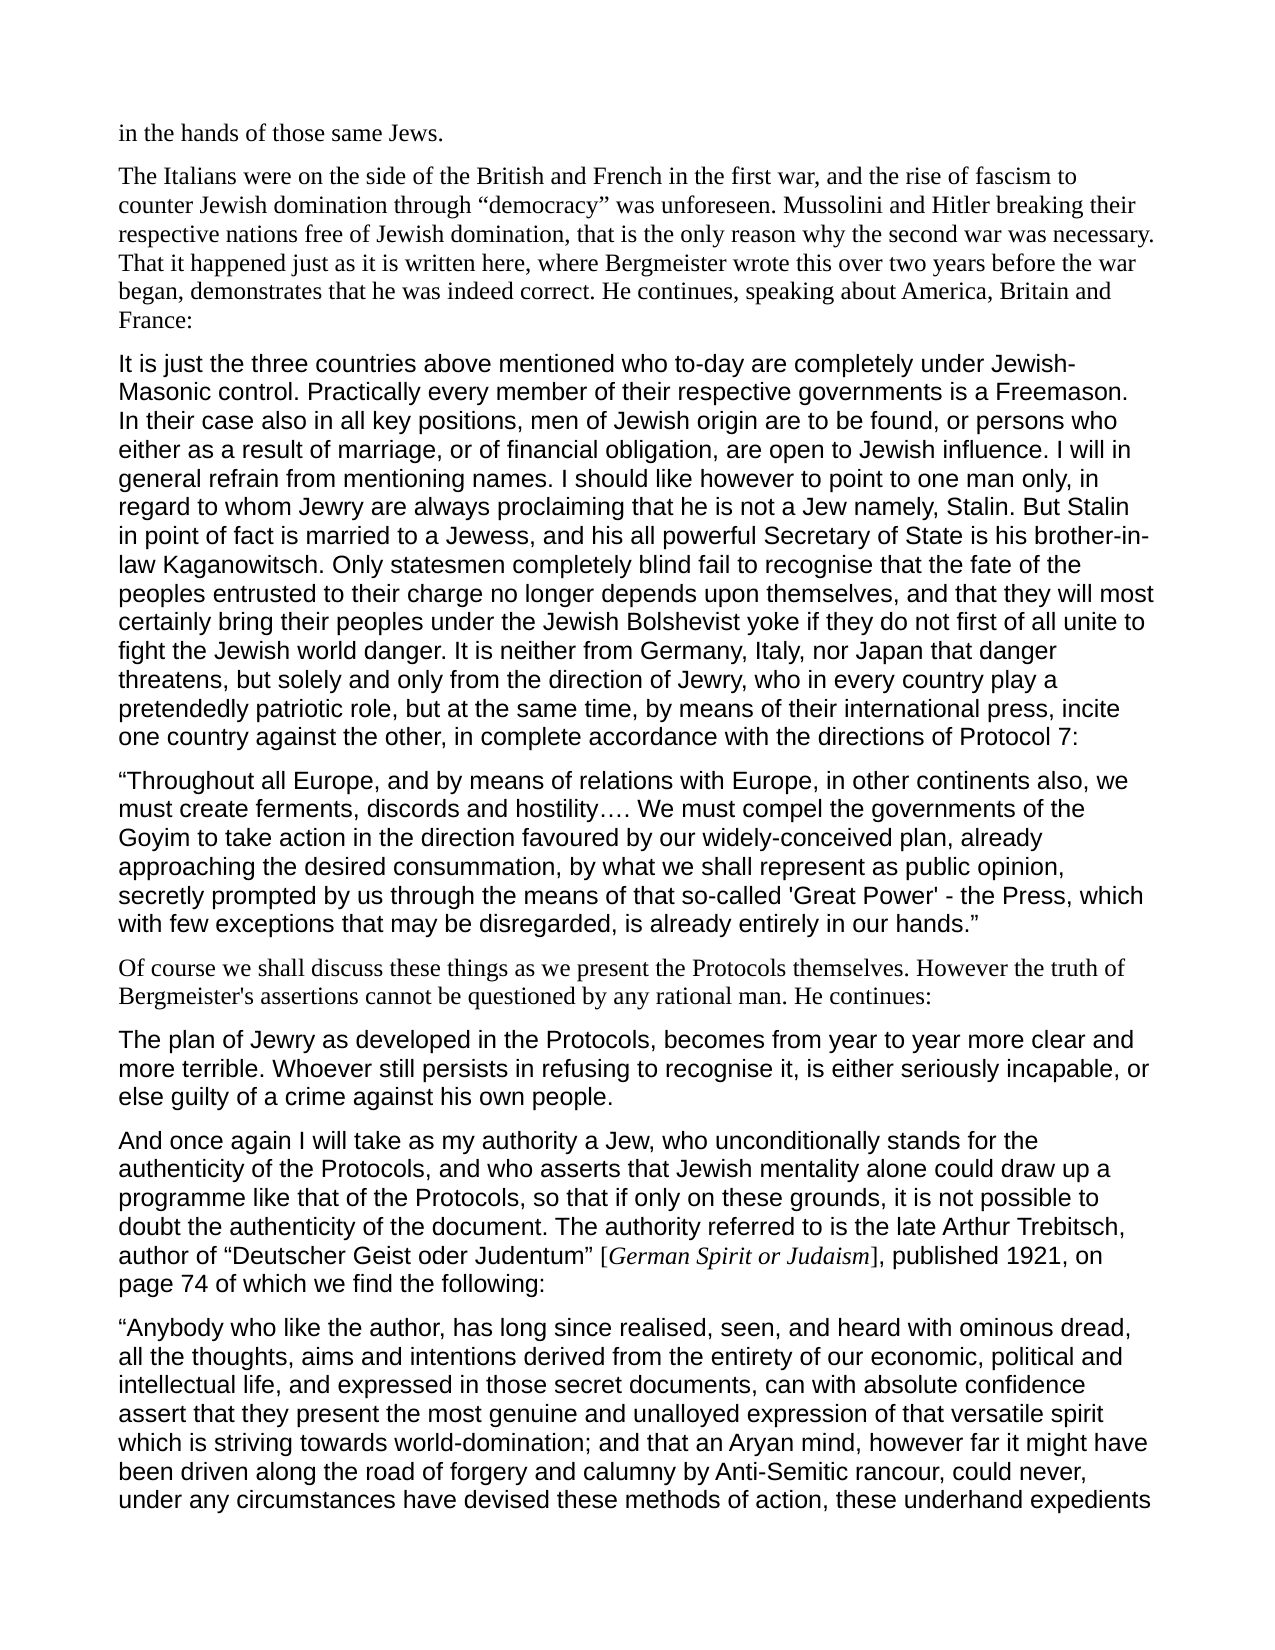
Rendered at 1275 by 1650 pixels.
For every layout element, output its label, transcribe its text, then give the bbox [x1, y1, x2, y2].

text The plan of Jewry as developed in the Protocols, becomes from year to year more clear and more terrible. Whoever still persists in refusing to recognise it, is either seriously incapable, or else guilty of a crime against his own people. [118, 1025, 1157, 1111]
text “Anybody who like the author, has long since realised, seen, and heard with ominous dread, all the thoughts, aims and intentions derived from the entirety of our economic, political and intellectual life, and expressed in those secret documents, can with absolute confidence assert that they present the most genuine and unalloyed expression of that versatile spirit which is striving towards world-domination; and that an Aryan mind, however far it might have been driven along the road of forgery and calumny by Anti-Semitic rancour, could never, under any circumstances have devised these methods of action, these underhand expedients [118, 1313, 1157, 1514]
text in the hands of those same Jews. [118, 118, 1157, 147]
text “Throughout all Europe, and by means of relations with Europe, in other continents also, we must create ferments, discords and hostility…. We must compel the governments of the Goyim to take action in the direction favoured by our widely-conceived plan, already approaching the desired consummation, by what we shall represent as public opinion, secretly prompted by us through the means of that so-called 'Great Power' - the Press, which with few exceptions that may be disregarded, is already entirely in our hands.” [118, 766, 1157, 938]
text Of course we shall discuss these things as we present the Protocols themselves. However the truth of Bergmeister's assertions cannot be questioned by any rational man. He continues: [118, 953, 1157, 1010]
text And once again I will take as my authority a Jew, who unconditionally stands for the authenticity of the Protocols, and who asserts that Jewish mentality alone could draw up a programme like that of the Protocols, so that if only on these grounds, it is not possible to doubt the authenticity of the document. The authority referred to is the late Arthur Trebitsch, author of “Deutscher Geist oder Judentum” [German Spirit or Judaism], published 1921, on page 74 of which we find the following: [118, 1126, 1157, 1298]
text The Italians were on the side of the British and French in the first war, and the rise of fascism to counter Jewish domination through “democracy” was unforeseen. Mussolini and Hitler breaking their respective nations free of Jewish domination, that is the only reason why the second war was necessary. That it happened just as it is written here, where Bergmeister wrote this over two years before the war began, demonstrates that he was indeed correct. He continues, speaking about America, Britain and France: [118, 161, 1157, 334]
text It is just the three countries above mentioned who to-day are completely under Jewish-Masonic control. Practically every member of their respective governments is a Freemason. In their case also in all key positions, men of Jewish origin are to be found, or persons who either as a result of marriage, or of financial obligation, are open to Jewish inﬂuence. I will in general refrain from mentioning names. I should like however to point to one man only, in regard to whom Jewry are always proclaiming that he is not a Jew namely, Stalin. But Stalin in point of fact is married to a Jewess, and his all powerful Secretary of State is his brother-in-law Kaganowitsch. Only statesmen completely blind fail to recognise that the fate of the peoples entrusted to their charge no longer depends upon themselves, and that they will most certainly bring their peoples under the Jewish Bolshevist yoke if they do not first of all unite to fight the Jewish world danger. It is neither from Germany, Italy, nor Japan that danger threatens, but solely and only from the direction of Jewry, who in every country play a pretendedly patriotic role, but at the same time, by means of their international press, incite one country against the other, in complete accordance with the directions of Protocol 7: [118, 348, 1157, 751]
